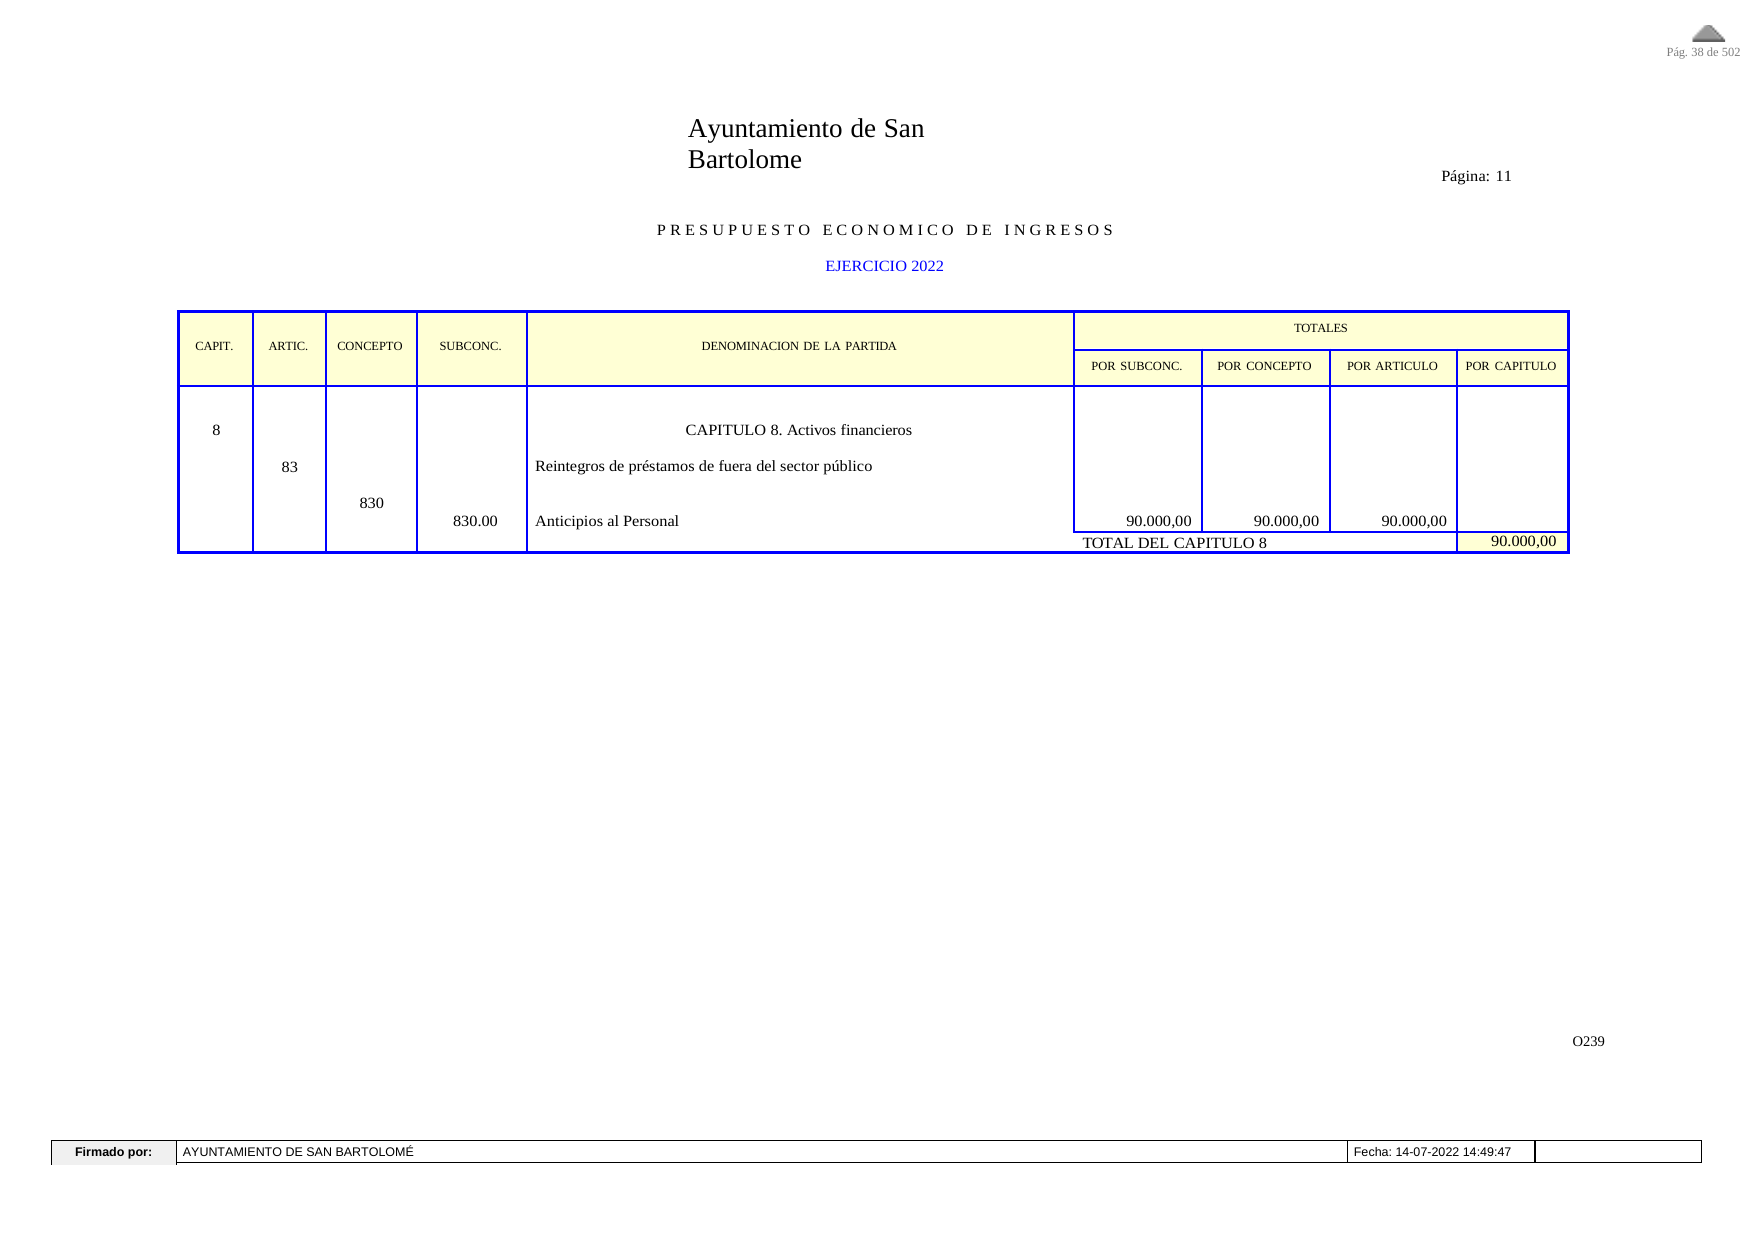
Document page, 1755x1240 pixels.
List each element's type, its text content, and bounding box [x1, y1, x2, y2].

table_header AYUNTAMIENTO DE SAN BARTOLOMÉ [177, 1141, 1347, 1162]
table_header DENOMINACION DE LA PARTIDA [528, 313, 1073, 385]
table_header SUBCONC. [418, 313, 526, 385]
table_cell 830 [327, 387, 416, 551]
table_cell 83 [254, 387, 325, 551]
table_header CONCEPTO [327, 313, 416, 385]
table_header CAPIT. [180, 313, 252, 385]
table_header Fecha: 14-07-2022 14:49:47 [1348, 1141, 1534, 1162]
table_cell POR CONCEPTO [1203, 351, 1329, 385]
table_cell POR CAPITULO [1458, 351, 1567, 385]
table_cell TOTAL DEL CAPITULO 8 [528, 531, 1456, 551]
table_cell 830.00 [418, 387, 526, 551]
table_cell POR SUBCONC. [1075, 351, 1201, 385]
table_cell POR ARTICULO [1331, 351, 1456, 385]
picture [1691, 25, 1726, 42]
table_cell 90.000,00 [1331, 387, 1456, 531]
table_header Firmado por: [52, 1141, 176, 1162]
table_cell 90.000,00 [1203, 387, 1329, 531]
subtitle Ayuntamiento de San Bartolome [688, 112, 1045, 174]
table_cell [1458, 387, 1567, 531]
table_header ARTIC. [254, 313, 325, 385]
table_cell CAPITULO 8. Activos financieros Reintegros de préstamos de fuera del sector público Anticipios al Personal [528, 387, 1073, 531]
table_cell 90.000,00 [1075, 387, 1201, 531]
text P R E S U P U E S T O E C O N O M I C O D E I N G R E S O S EJERCICIO 2022 [626, 221, 1143, 275]
table_cell 90.000,00 [1458, 533, 1567, 551]
table_header [1536, 1141, 1701, 1162]
text Página: 11 [1439, 166, 1514, 184]
table_cell 8 [180, 387, 252, 551]
table_header TOTALES [1075, 313, 1567, 348]
